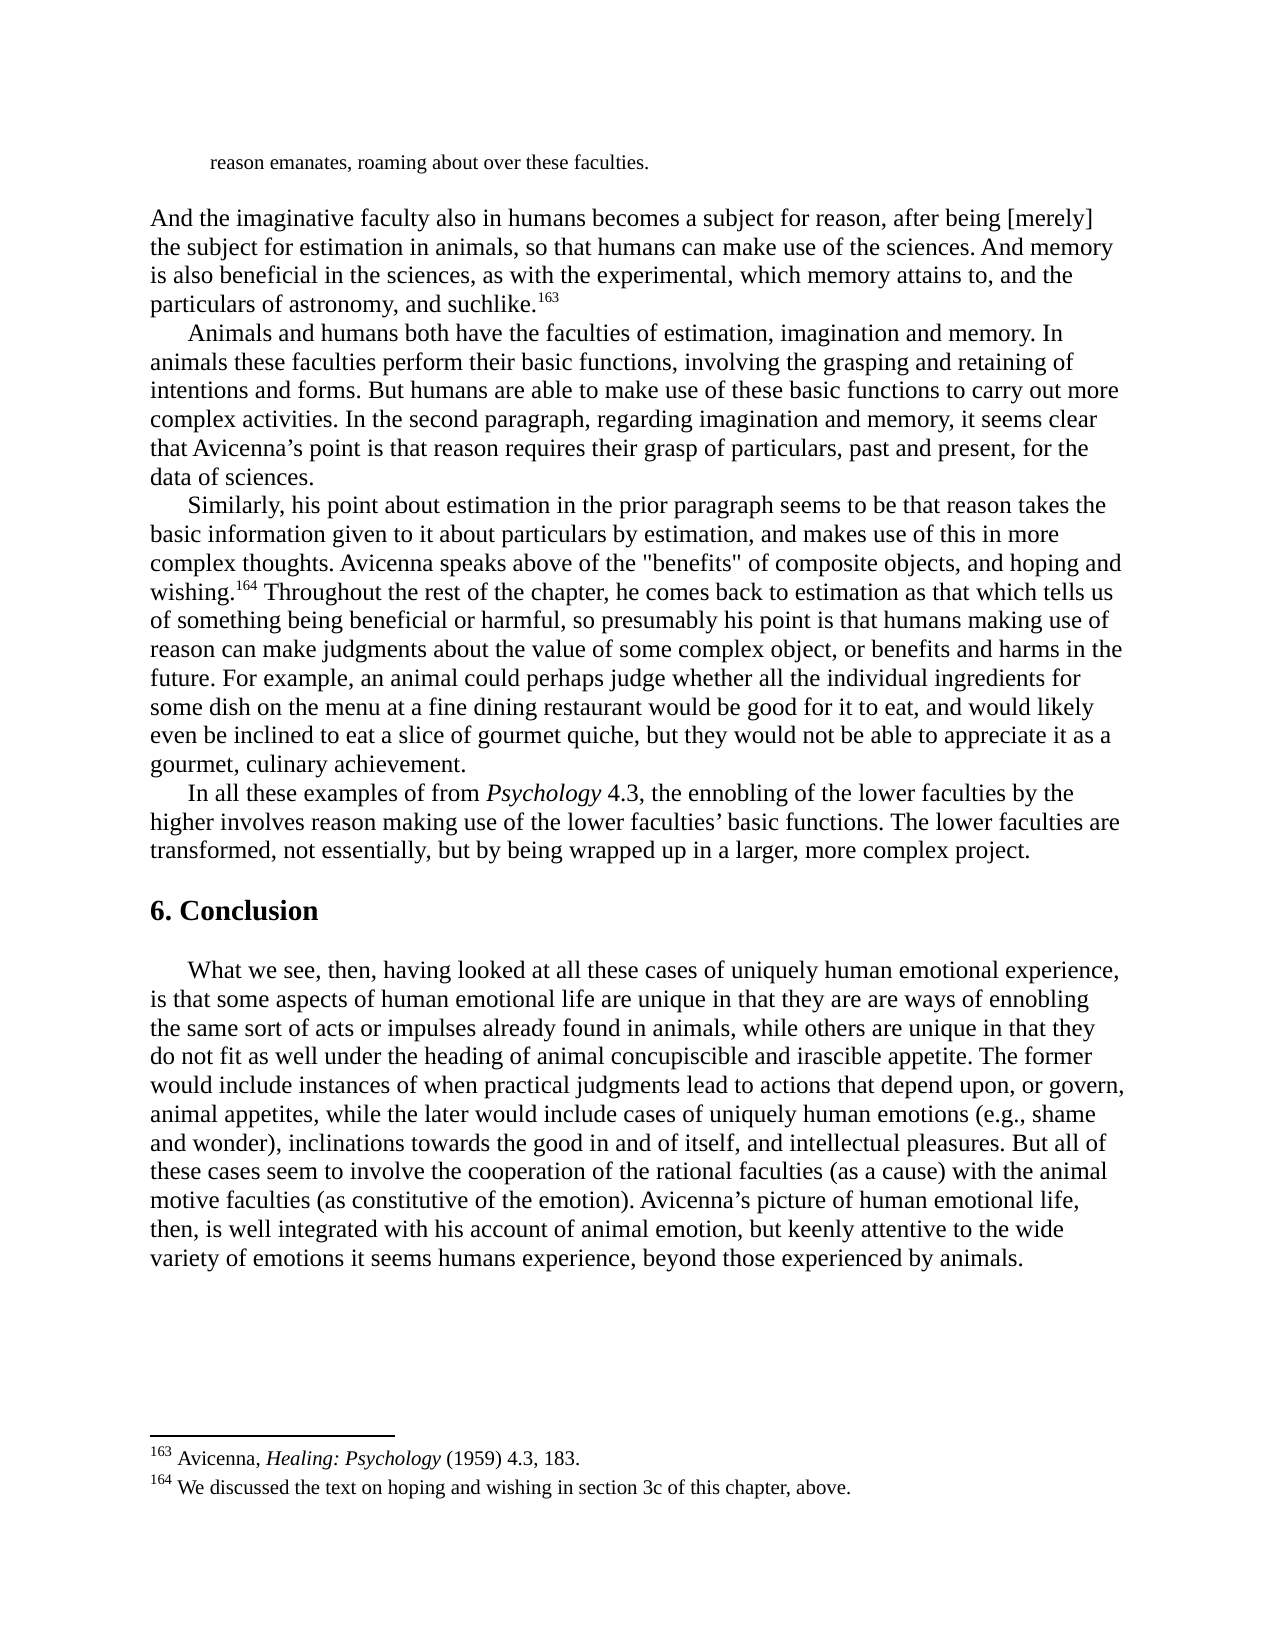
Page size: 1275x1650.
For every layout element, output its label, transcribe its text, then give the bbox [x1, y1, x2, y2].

text reason emanates, roaming about over these faculties. [210, 150, 1125, 174]
text In all these examples of from Psychology 4.3, the ennobling of the lower faculties by the higher involves reason making use of the lower faculties’ basic functions. The lower faculties are transformed, not essentially, but by being wrapped up in a larger, more complex project. [150, 778, 1125, 864]
subtitle 6. Conclusion [150, 893, 1125, 926]
text Animals and humans both have the faculties of estimation, imagination and memory. In animals these faculties perform their basic functions, involving the grasping and retaining of intentions and forms. But humans are able to make use of these basic functions to carry out more complex activities. In the second paragraph, regarding imagination and memory, it seems clear that Avicenna’s point is that reason requires their grasp of particulars, past and present, for the data of sciences. [150, 318, 1125, 490]
text And the imaginative faculty also in humans becomes a subject for reason, after being [merely] the subject for estimation in animals, so that humans can make use of the sciences. And memory is also beneficial in the sciences, as with the experimental, which memory attains to, and the particulars of astronomy, and suchlike. [150, 203, 1125, 318]
text Avicenna, Healing: Psychology (1959) 4.3, 183. [150, 1442, 1125, 1471]
text We discussed the text on hoping and wishing in section 3c of this chapter, above. [150, 1471, 1125, 1500]
text Similarly, his point about estimation in the prior paragraph seems to be that reason takes the basic information given to it about particulars by estimation, and makes use of this in more complex thoughts. Avicenna speaks above of the "benefits" of composite objects, and hoping and wishing. Throughout the rest of the chapter, he comes back to estimation as that which tells us of something being beneficial or harmful, so presumably his point is that humans making use of reason can make judgments about the value of some complex object, or benefits and harms in the future. For example, an animal could perhaps judge whether all the individual ingredients for some dish on the menu at a fine dining restaurant would be good for it to eat, and would likely even be inclined to eat a slice of gourmet quiche, but they would not be able to appreciate it as a gourmet, culinary achievement. [150, 490, 1125, 778]
text What we see, then, having looked at all these cases of uniquely human emotional experience, is that some aspects of human emotional life are unique in that they are are ways of ennobling the same sort of acts or impulses already found in animals, while others are unique in that they do not fit as well under the heading of animal concupiscible and irascible appetite. The former would include instances of when practical judgments lead to actions that depend upon, or govern, animal appetites, while the later would include cases of uniquely human emotions (e.g., shame and wonder), inclinations towards the good in and of itself, and intellectual pleasures. But all of these cases seem to involve the cooperation of the rational faculties (as a cause) with the animal motive faculties (as constitutive of the emotion). Avicenna’s picture of human emotional life, then, is well integrated with his account of animal emotion, but keenly attentive to the wide variety of emotions it seems humans experience, beyond those experienced by animals. [150, 955, 1125, 1271]
